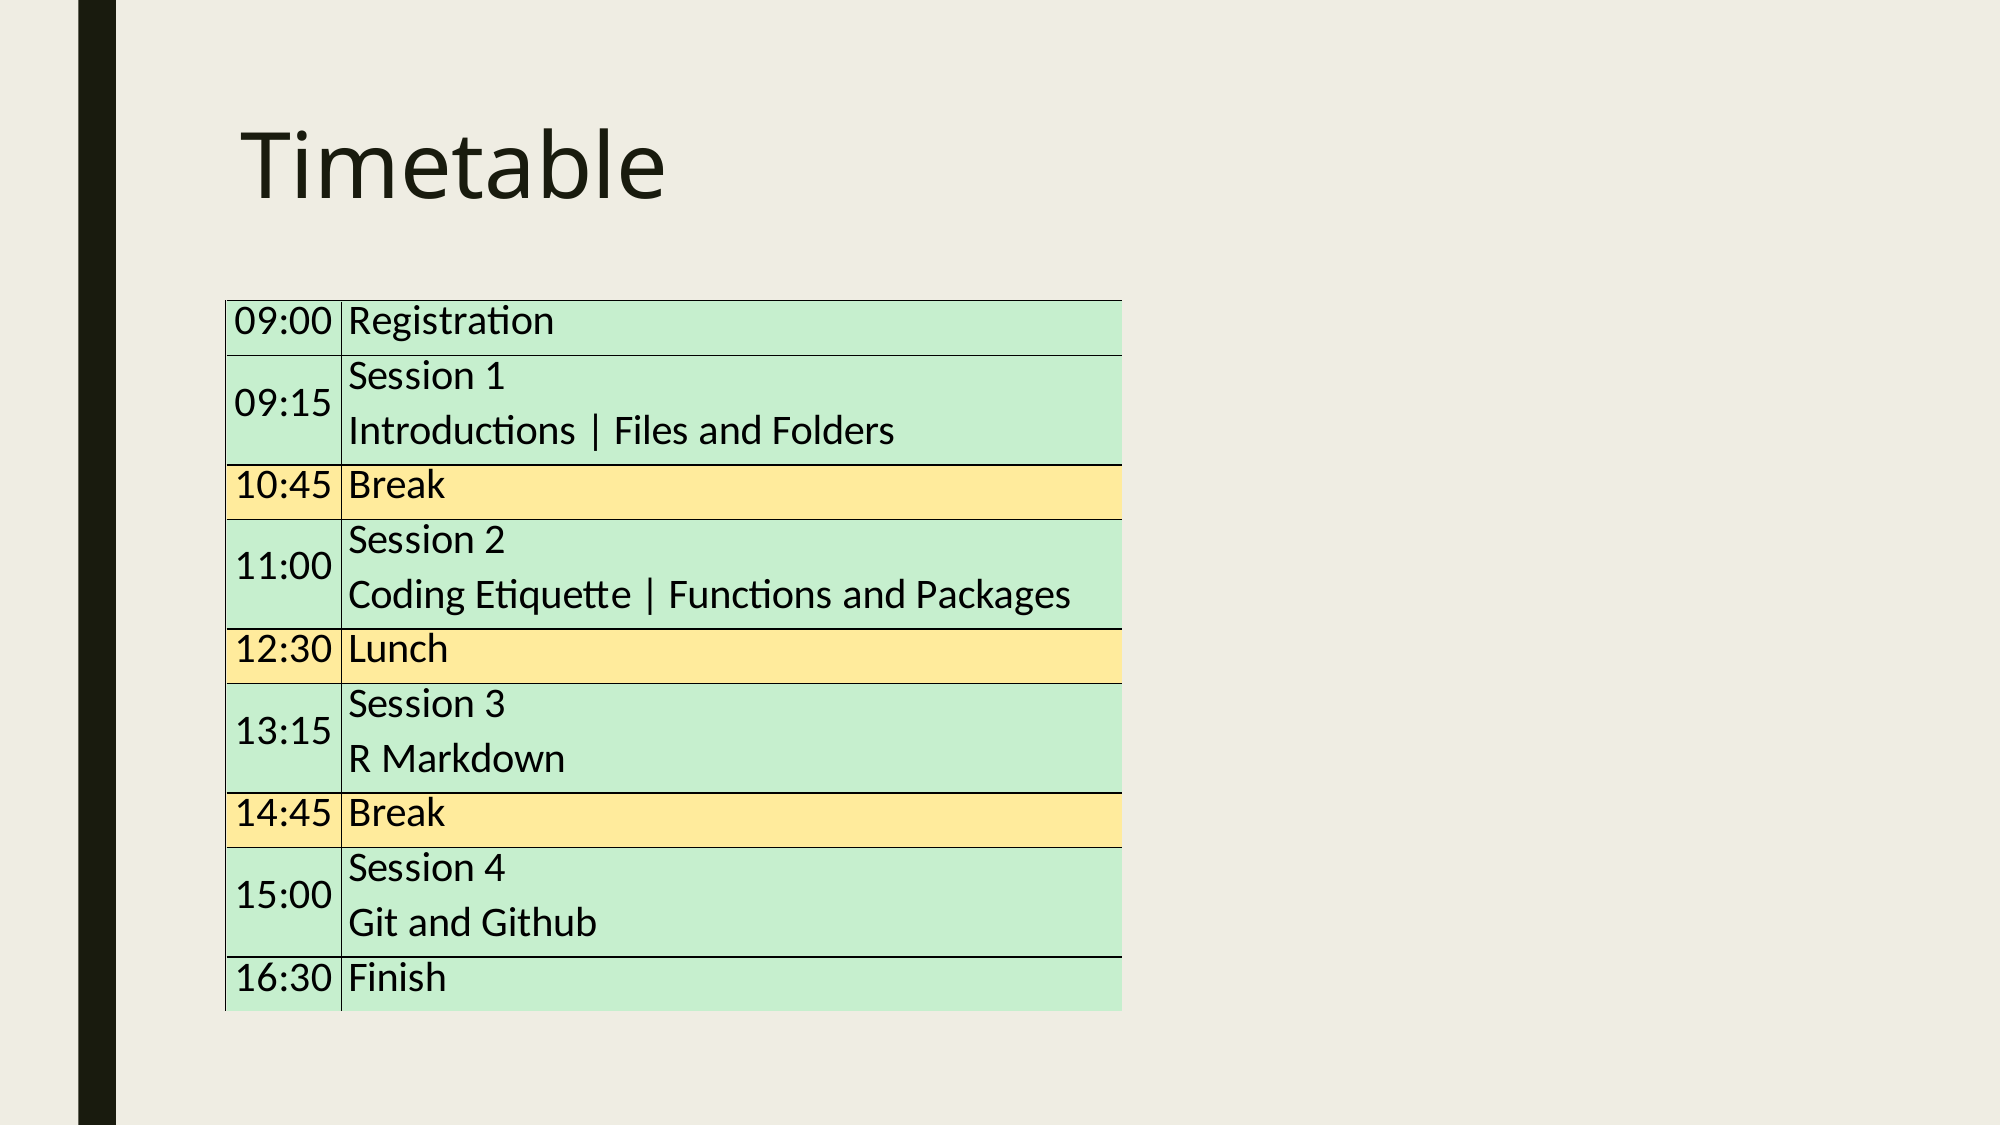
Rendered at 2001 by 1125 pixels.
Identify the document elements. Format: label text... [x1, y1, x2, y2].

title Timetable [225, 112, 1801, 357]
chart [225, 299, 1124, 1013]
